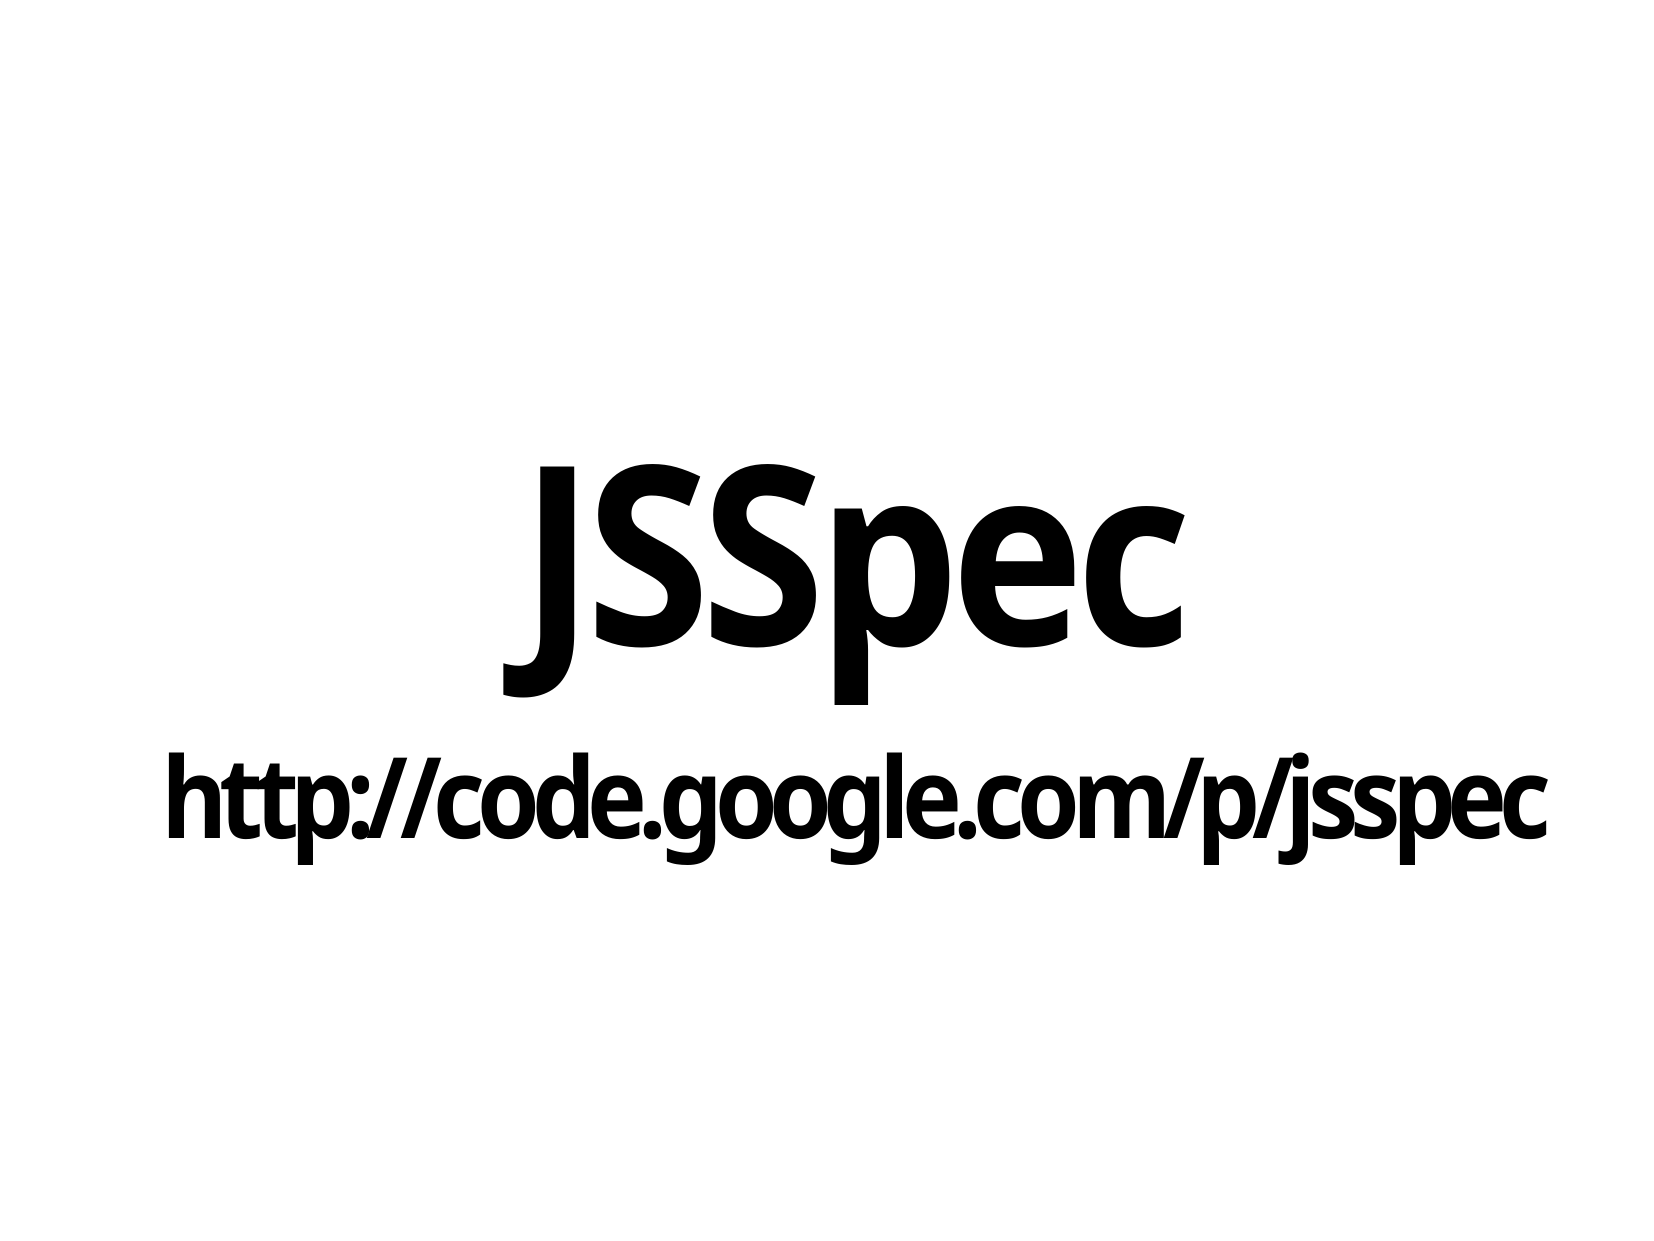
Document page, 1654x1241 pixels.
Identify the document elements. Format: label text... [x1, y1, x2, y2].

title JSSpec http://code.google.com/p/jsspec [112, 49, 1601, 1201]
